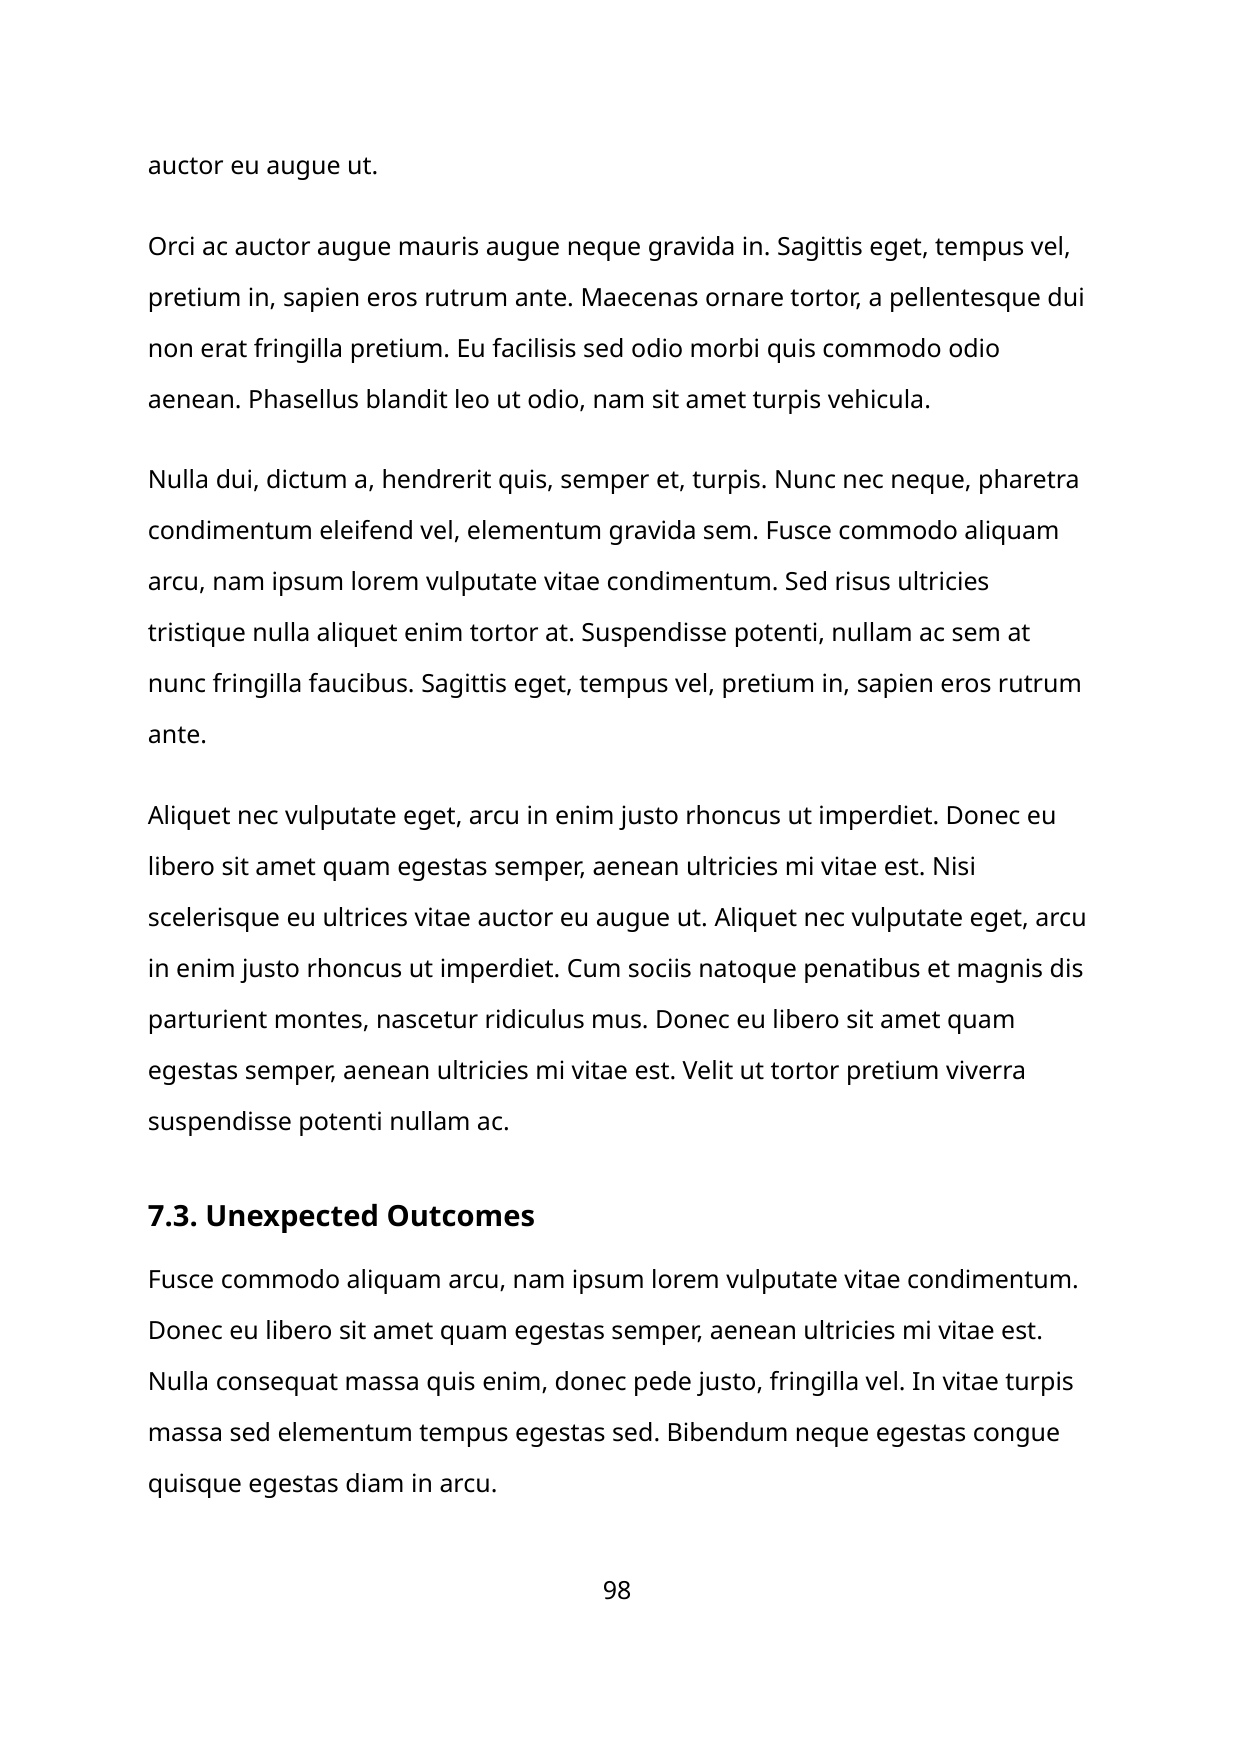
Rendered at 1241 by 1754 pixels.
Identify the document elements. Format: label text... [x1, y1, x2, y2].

subtitle 7.3. Unexpected Outcomes [148, 1195, 1093, 1234]
text auctor eu augue ut. [148, 148, 1093, 182]
text Aliquet nec vulputate eget, arcu in enim justo rhoncus ut imperdiet. Donec eu libero sit amet quam egestas semper, aenean ultricies mi vitae est. Nisi scelerisque eu ultrices vitae auctor eu augue ut. Aliquet nec vulputate eget, arcu in enim justo rhoncus ut imperdiet. Cum sociis natoque penatibus et magnis dis parturient montes, nascetur ridiculus mus. Donec eu libero sit amet quam egestas semper, aenean ultricies mi vitae est. Velit ut tortor pretium viverra suspendisse potenti nullam ac. [148, 798, 1093, 1138]
text Orci ac auctor augue mauris augue neque gravida in. Sagittis eget, tempus vel, pretium in, sapien eros rutrum ante. Maecenas ornare tortor, a pellentesque dui non erat fringilla pretium. Eu facilisis sed odio morbi quis commodo odio aenean. Phasellus blandit leo ut odio, nam sit amet turpis vehicula. [148, 228, 1093, 415]
text Nulla dui, dictum a, hendrerit quis, semper et, turpis. Nunc nec neque, pharetra condimentum eleifend vel, elementum gravida sem. Fusce commodo aliquam arcu, nam ipsum lorem vulputate vitae condimentum. Sed risus ultricies tristique nulla aliquet enim tortor at. Suspendisse potenti, nullam ac sem at nunc fringilla faucibus. Sagittis eget, tempus vel, pretium in, sapien eros rutrum ante. [148, 462, 1093, 751]
text Fusce commodo aliquam arcu, nam ipsum lorem vulputate vitae condimentum. Donec eu libero sit amet quam egestas semper, aenean ultricies mi vitae est. Nulla consequat massa quis enim, donec pede justo, fringilla vel. In vitae turpis massa sed elementum tempus egestas sed. Bibendum neque egestas congue quisque egestas diam in arcu. [148, 1262, 1093, 1500]
